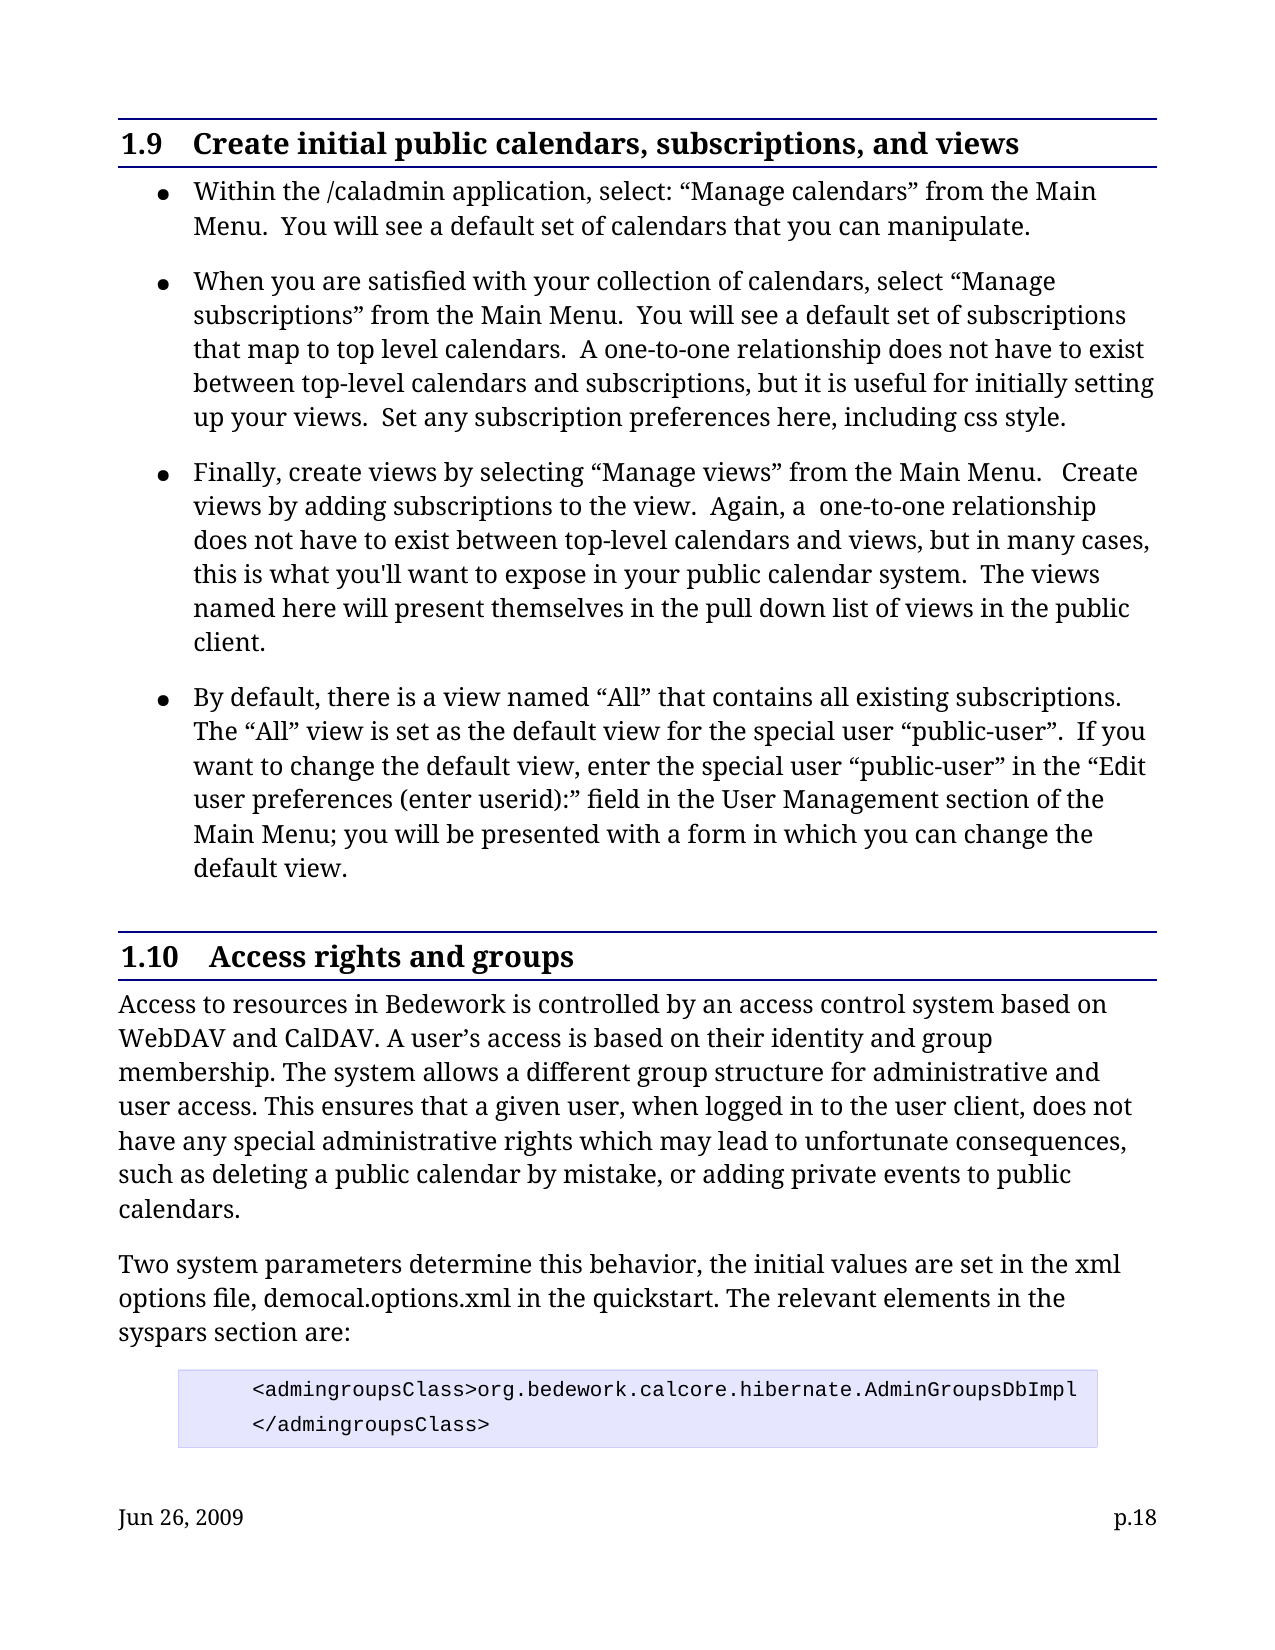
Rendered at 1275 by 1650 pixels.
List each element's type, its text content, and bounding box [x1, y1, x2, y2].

text <admingroupsClass>org.bedework.calcore.hibernate.AdminGroupsDbImpl [179, 1371, 1097, 1402]
list By default, there is a view named “All” that contains all existing subscriptions. The “All” view is set as the default view for the special user “public-user”. If you want to change the default view, enter the special user “public-user” in the “Edit user preferences (enter userid):” field in the User Management section of the Main Menu; you will be presented with a form in which you can change the default view. [156, 680, 1157, 884]
text Access to resources in Bedework is controlled by an access control system based on WebDAV and CalDAV. A user’s access is based on their identity and group membership. The system allows a different group structure for administrative and user access. This ensures that a given user, when logged in to the user client, does not have any special administrative rights which may lead to unfortunate consequences, such as deleting a public calendar by mistake, or adding private events to public calendars. [118, 987, 1157, 1225]
list When you are satisfied with your collection of calendars, select “Manage subscriptions” from the Main Menu. You will see a default set of subscriptions that map to top level calendars. A one-to-one relationship does not have to exist between top-level calendars and subscriptions, but it is useful for initially setting up your views. Set any subscription preferences here, including css style. [156, 263, 1157, 433]
list Finally, create views by selecting “Manage views” from the Main Menu. Create views by adding subscriptions to the view. Again, a one-to-one relationship does not have to exist between top-level calendars and views, but in many cases, this is what you'll want to expose in your public calendar system. The views named here will present themselves in the pull down list of views in the public client. [156, 454, 1157, 659]
subtitle Create initial public calendars, subscriptions, and views [118, 120, 1157, 166]
subtitle Access rights and groups [118, 933, 1157, 979]
list Within the /caladmin application, select: “Manage calendars” from the Main Menu. You will see a default set of calendars that you can manipulate. [156, 174, 1157, 242]
text Two system parameters determine this behavior, the initial values are set in the xml options file, democal.options.xml in the quickstart. The relevant elements in the syspars section are: [118, 1246, 1157, 1348]
text </admingroupsClass> [179, 1405, 1097, 1447]
